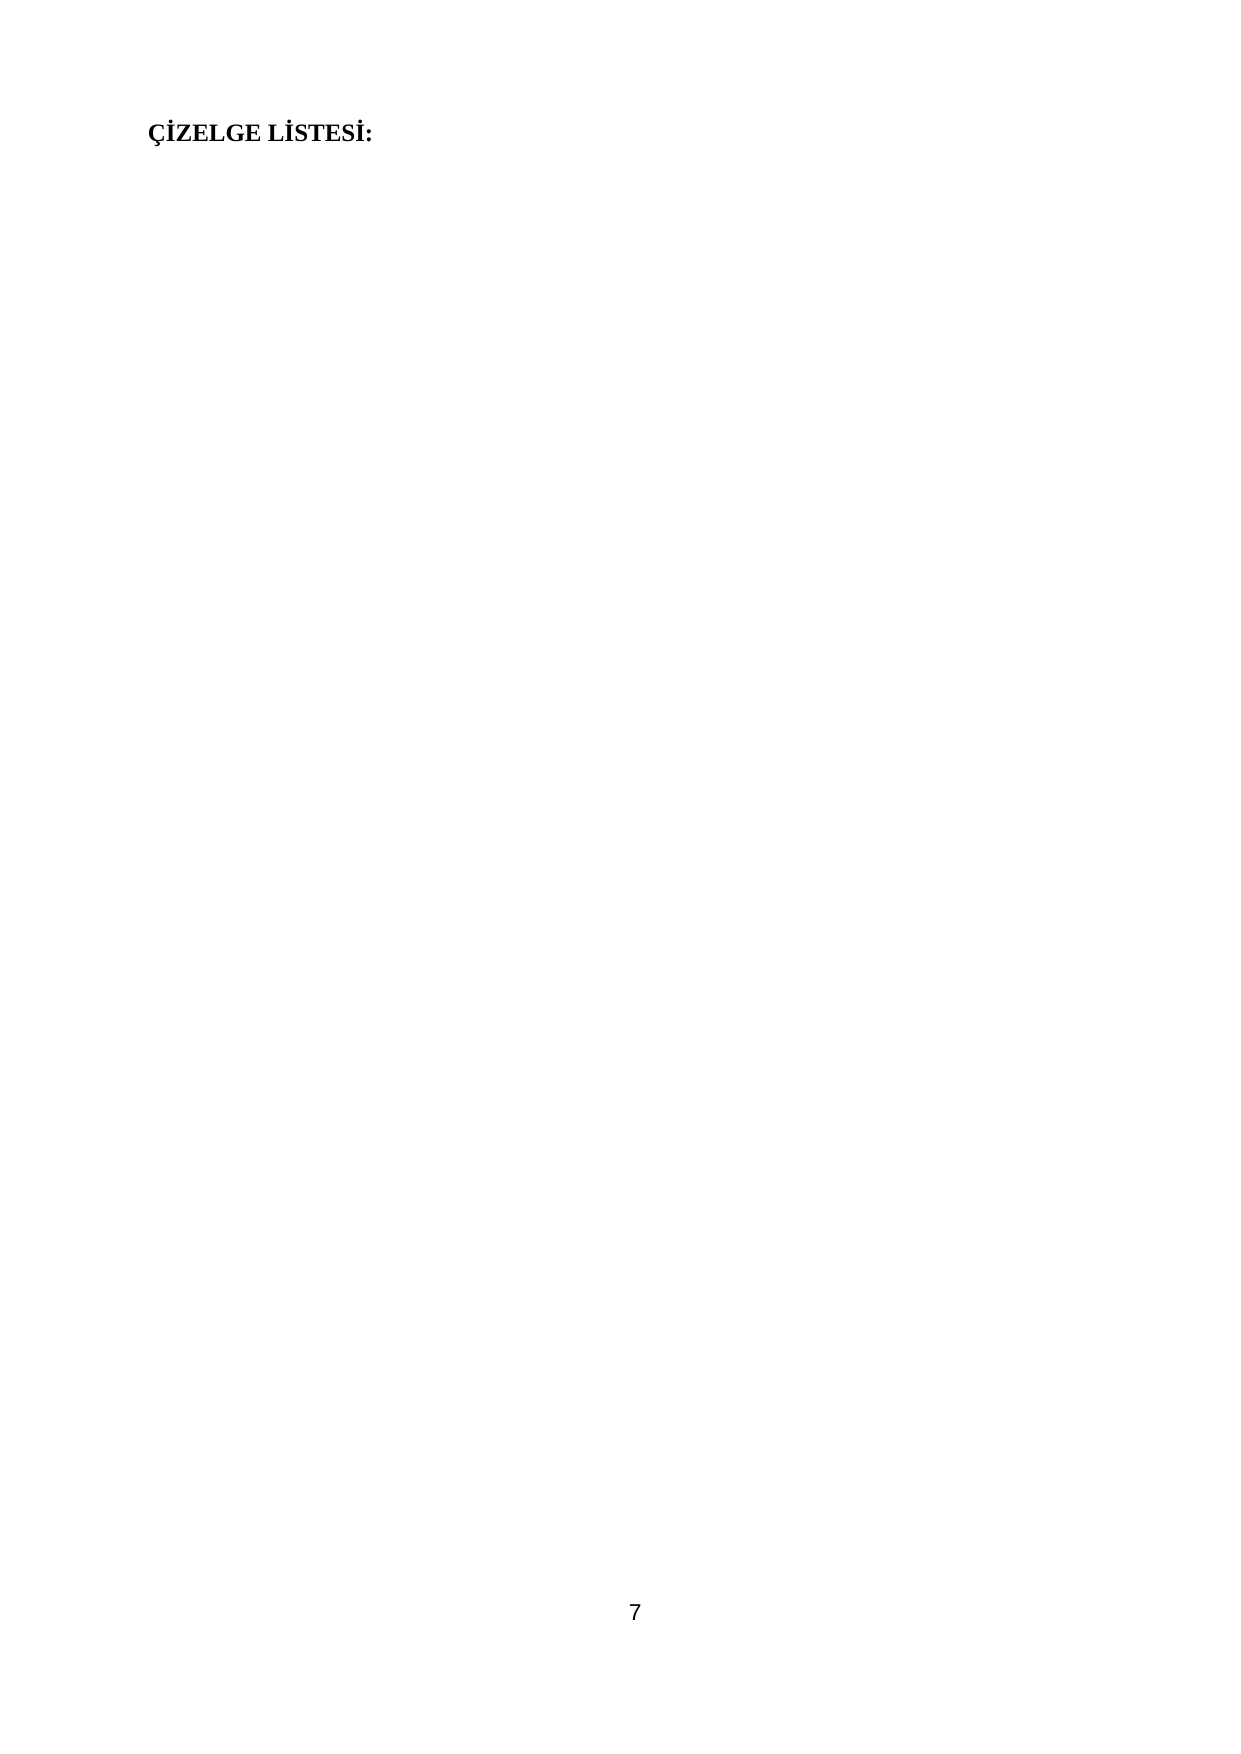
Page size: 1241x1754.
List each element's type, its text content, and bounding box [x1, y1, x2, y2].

text ÇİZELGE LİSTESİ: [148, 118, 1122, 147]
